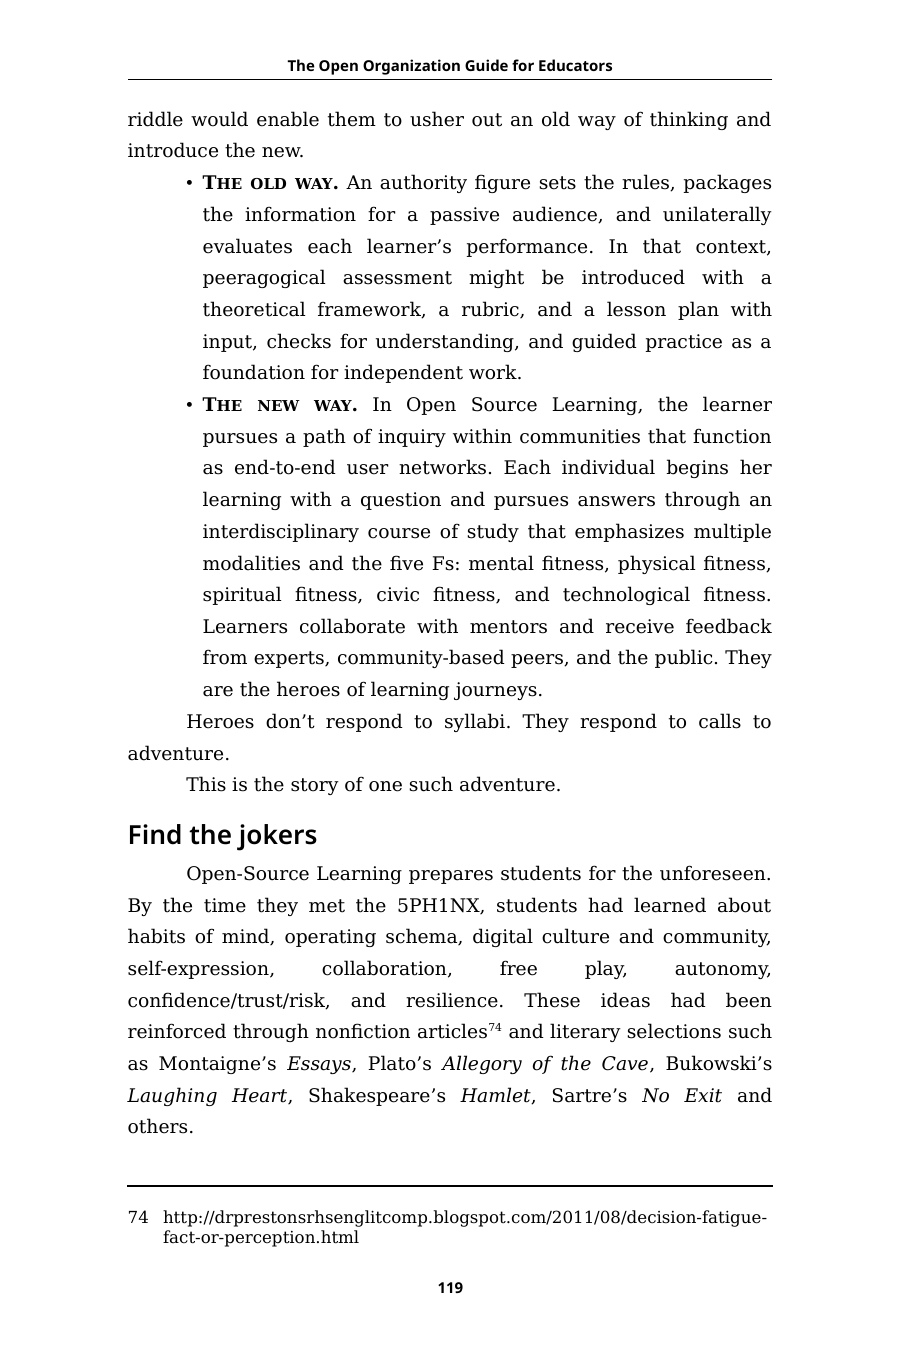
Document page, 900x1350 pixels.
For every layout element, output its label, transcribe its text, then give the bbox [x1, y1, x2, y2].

text riddle would enable them to usher out an old way of thinking and introduce the new. [127, 109, 772, 162]
text http://drprestonsrhsenglitcomp.blogspot.com/2011/08/decision-fatigue-fact-or-perception.html [127, 1208, 772, 1247]
text This is the story of one such adventure. [127, 774, 772, 796]
list The new way. In Open Source Learning, the learner pursues a path of inquiry within communities that function as end-to-end user networks. Each individual begins her learning with a question and pursues answers through an interdisciplinary course of study that emphasizes multiple modalities and the five Fs: mental fitness, physical fitness, spiritual fitness, civic fitness, and technological fitness. Learners collaborate with mentors and receive feedback from experts, community-based peers, and the public. They are the heroes of learning journeys. [186, 394, 772, 701]
list The old way. An authority figure sets the rules, packages the information for a passive audience, and unilaterally evaluates each learner’s performance. In that context, peeragogical assessment might be introduced with a theoretical framework, a rubric, and a lesson plan with input, checks for understanding, and guided practice as a foundation for independent work. [186, 172, 772, 384]
subtitle Find the jokers [127, 820, 772, 851]
text Open-Source Learning prepares students for the unforeseen. By the time they met the 5PH1NX, students had learned about habits of mind, operating schema, digital culture and community, self-expression, collaboration, free play, autonomy, confidence/trust/risk, and resilience. These ideas had been reinforced through nonfiction articles and literary selections such as Montaigne’s Essays, Plato’s Allegory of the Cave, Bukowski’s Laughing Heart, Shakespeare’s Hamlet, Sartre’s No Exit and others. [127, 863, 772, 1138]
text Heroes don’t respond to syllabi. They respond to calls to adventure. [127, 711, 772, 764]
